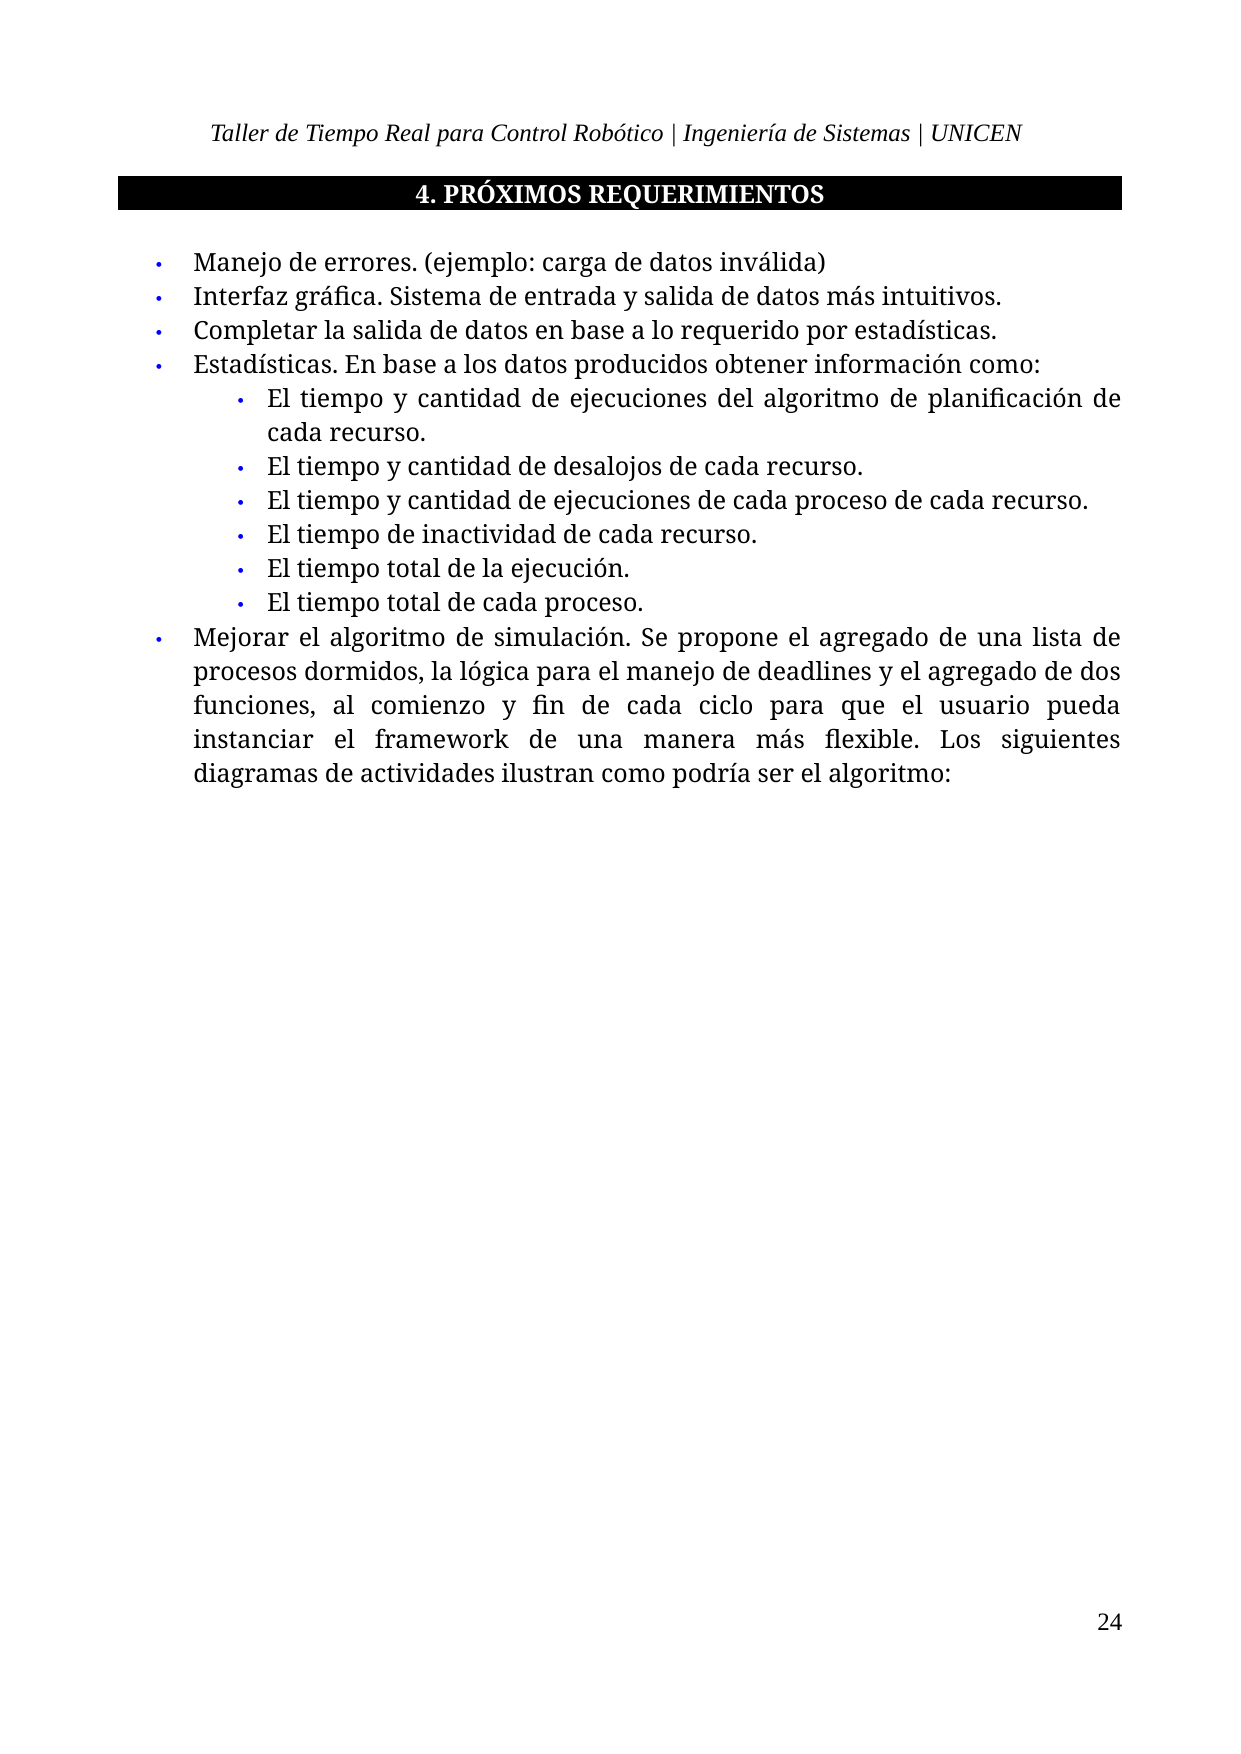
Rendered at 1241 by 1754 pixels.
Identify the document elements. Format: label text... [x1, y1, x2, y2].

list Interfaz gráfica. Sistema de entrada y salida de datos más intuitivos. [156, 278, 1122, 313]
list El tiempo y cantidad de desalojos de cada recurso. [237, 449, 1122, 483]
list El tiempo de inactividad de cada recurso. [237, 517, 1122, 551]
list El tiempo y cantidad de ejecuciones del algoritmo de planificación de cada recurso. [237, 381, 1122, 449]
list Completar la salida de datos en base a lo requerido por estadísticas. [156, 313, 1122, 347]
list El tiempo total de la ejecución. [237, 551, 1122, 585]
list Mejorar el algoritmo de simulación. Se propone el agregado de una lista de procesos dormidos, la lógica para el manejo de deadlines y el agregado de dos funciones, al comienzo y fin de cada ciclo para que el usuario pueda instanciar el framework de una manera más flexible. Los siguientes diagramas de actividades ilustran como podría ser el algoritmo: [156, 619, 1122, 789]
list El tiempo total de cada proceso. [237, 585, 1122, 619]
list Estadísticas. En base a los datos producidos obtener información como: [156, 347, 1122, 381]
list El tiempo y cantidad de ejecuciones de cada proceso de cada recurso. [237, 483, 1122, 517]
text 4. PRÓXIMOS REQUERIMIENTOS [118, 176, 1122, 210]
list Manejo de errores. (ejemplo: carga de datos inválida) [156, 244, 1122, 278]
